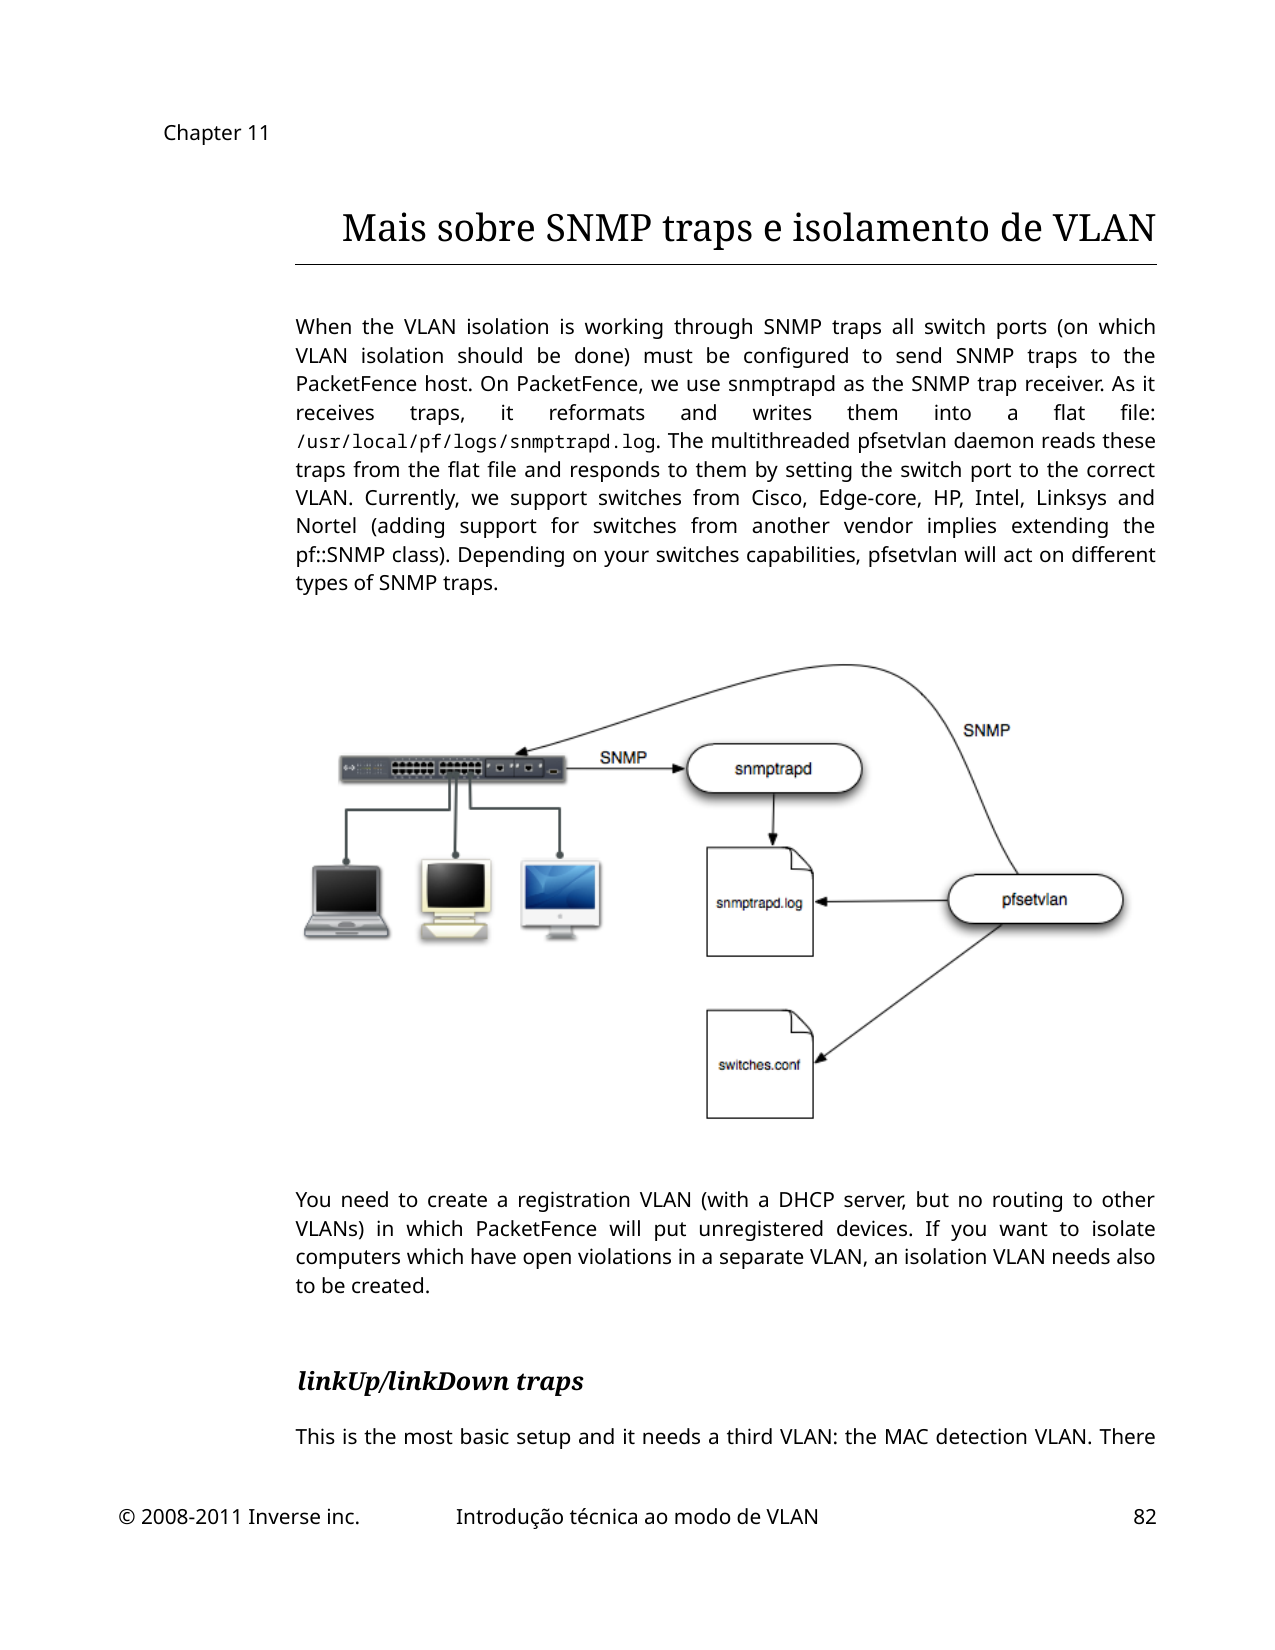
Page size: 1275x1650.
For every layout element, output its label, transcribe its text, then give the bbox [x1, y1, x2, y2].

text You need to create a registration VLAN (with a DHCP server, but no routing to other VLANs) in which PacketFence will put unregistered devices. If you want to isolate computers which have open violations in a separate VLAN, an isolation VLAN needs also to be created. [295, 1186, 1157, 1299]
subtitle Mais sobre SNMP traps e isolamento de VLAN [295, 201, 1157, 264]
text This is the most basic setup and it needs a third VLAN: the MAC detection VLAN. There [295, 1422, 1157, 1451]
picture [288, 649, 1151, 1134]
subtitle linkUp/linkDown traps [260, 1364, 1157, 1398]
text When the VLAN isolation is working through SNMP traps all switch ports (on which VLAN isolation should be done) must be configured to send SNMP traps to the PacketFence host. On PacketFence, we use snmptrapd as the SNMP trap receiver. As it receives traps, it reformats and writes them into a flat file: /usr/local/pf/logs/snmptrapd.log. The multithreaded pfsetvlan daemon reads these traps from the flat file and responds to them by setting the switch port to the correct VLAN. Currently, we support switches from Cisco, Edge-core, HP, Intel, Linksys and Nortel (adding support for switches from another vendor implies extending the pf::SNMP class). Depending on your switches capabilities, pfsetvlan will act on different types of SNMP traps. [295, 312, 1157, 597]
